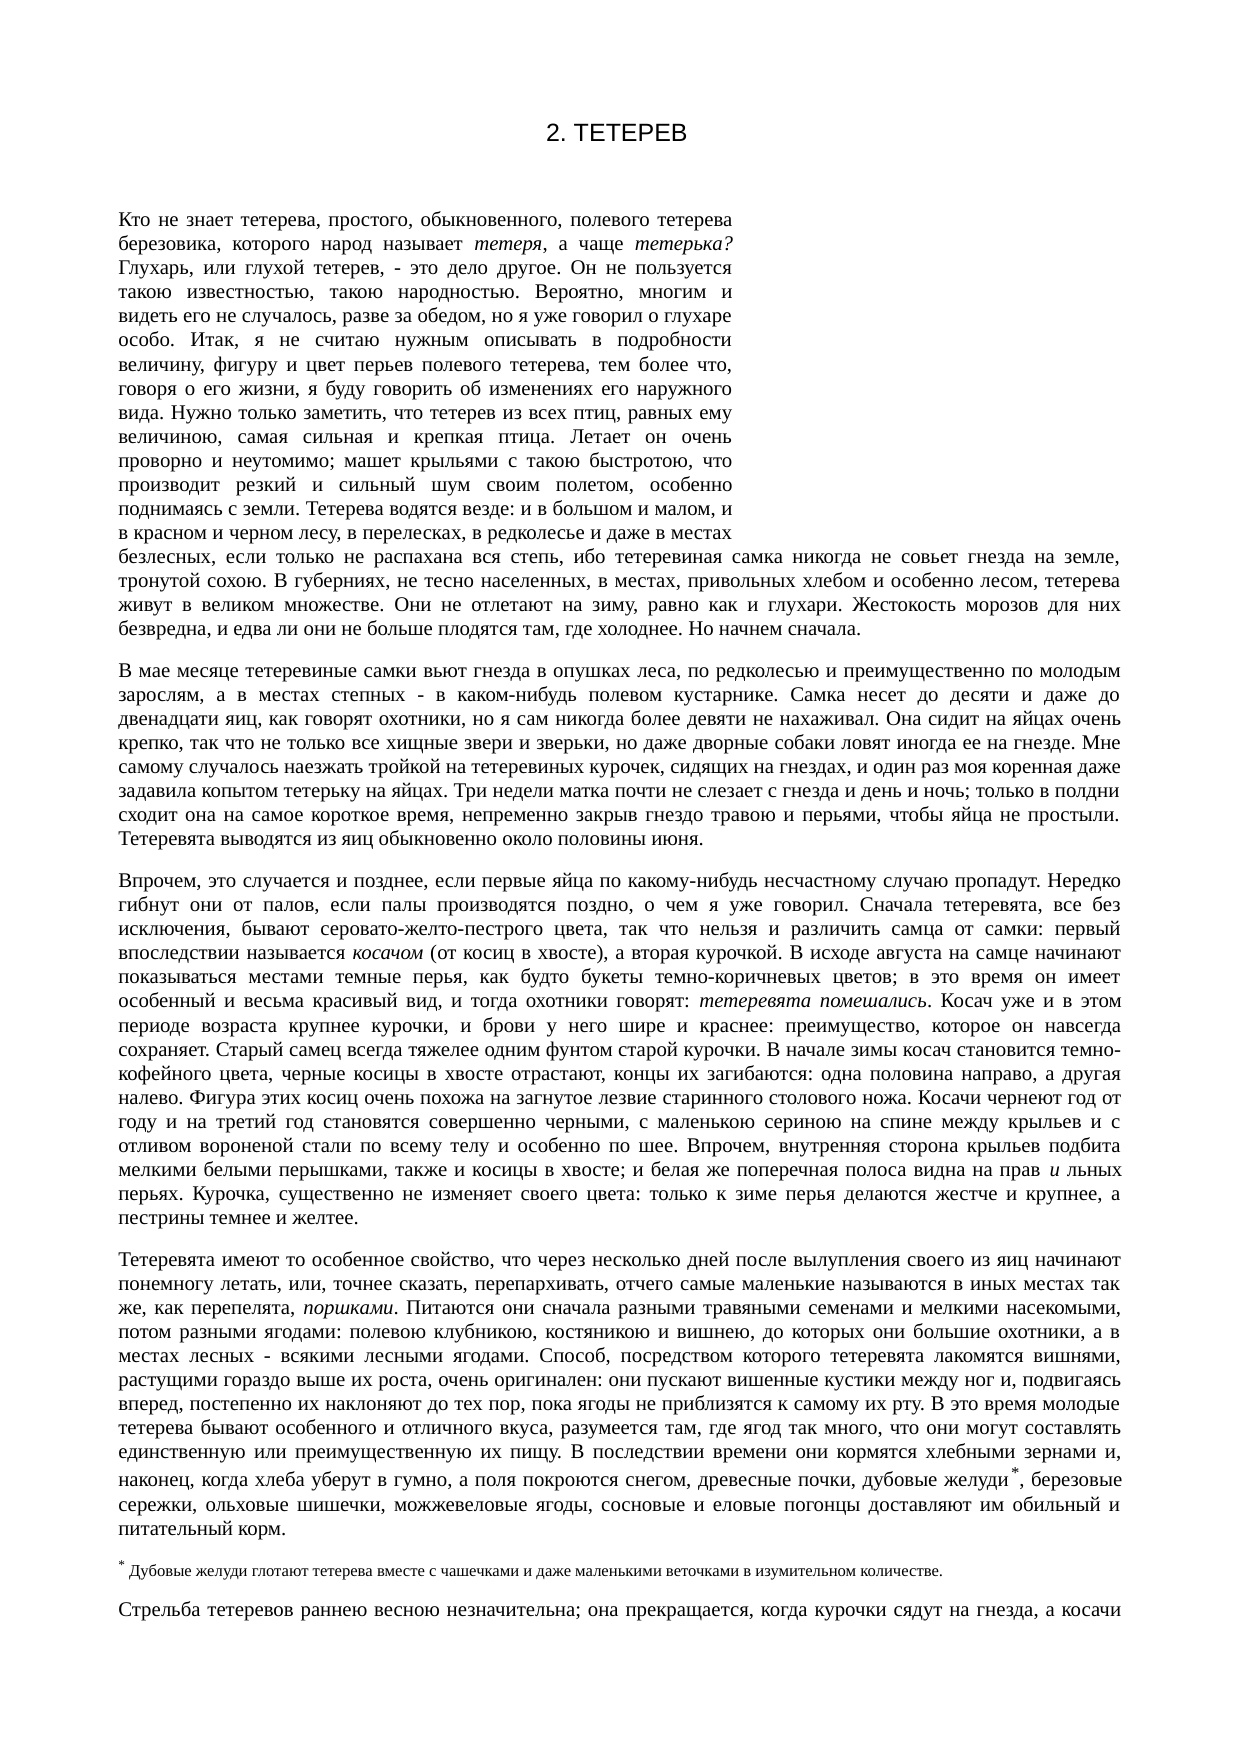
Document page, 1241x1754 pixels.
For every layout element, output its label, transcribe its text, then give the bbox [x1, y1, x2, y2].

text Тетеревята имеют то особенное свойство, что через несколько дней после вылупления своего из яиц начинают понемногу летать, или, точнее сказать, перепархивать, отчего самые маленькие называются в иных местах так же, как перепелята, поршками. Питаются они сначала разными травяными семенами и мелкими насекомыми, потом разными ягодами: полевою клубникою, костяникою и вишнею, до которых они большие охотники, а в местах лесных - всякими лесными ягодами. Способ, посредством которого тетеревята лакомятся вишнями, растущими гораздо выше их роста, очень оригинален: они пускают вишенные кустики между ног и, подвигаясь вперед, постепенно их наклоняют до тех пор, пока ягоды не приблизятся к самому их рту. В это время молодые тетерева бывают особенного и отличного вкуса, разумеется там, где ягод так много, что они могут составлять единственную или преимущественную их пищу. В последствии времени они кормятся хлебными зернами и, наконец, когда хлеба уберут в гумно, а поля покроются снегом, древесные почки, дубовые желуди*, березовые сережки, ольховые шишечки, можжевеловые ягоды, сосновые и еловые погонцы доставляют им обильный и питательный корм. [118, 1247, 1122, 1539]
subtitle 2. ТЕТЕРЕВ [118, 118, 1122, 147]
text Впрочем, это случается и позднее, если первые яйца по какому-нибудь несчастному случаю пропадут. Нередко гибнут они от палов, если палы производятся поздно, о чем я уже говорил. Сначала тетеревята, все без исключения, бывают серовато-желто-пестрого цвета, так что нельзя и различить самца от самки: первый впоследствии называется косачом (от косиц в хвосте), а вторая курочкой. В исходе августа на самце начинают показываться местами темные перья, как будто букеты темно-коричневых цветов; в это время он имеет особенный и весьма красивый вид, и тогда охотники говорят: тетеревята помешались. Косач уже и в этом периоде возраста крупнее курочки, и брови у него шире и краснее: преимущество, которое он навсегда сохраняет. Старый самец всегда тяжелее одним фунтом старой курочки. В начале зимы косач становится темно-кофейного цвета, черные косицы в хвосте отрастают, концы их загибаются: одна половина направо, а другая налево. Фигура этих косиц очень похожа на загнутое лезвие старинного столового ножа. Косачи чернеют год от году и на третий год становятся совершенно черными, с маленькою сериною на спине между крыльев и с отливом вороненой стали по всему телу и особенно по шее. Впрочем, внутренняя сторона крыльев подбита мелкими белыми перышками, также и косицы в хвосте; и белая же поперечная полоса видна на прав и льных перьях. Курочка, существенно не изменяет своего цвета: только к зиме перья делаются жестче и крупнее, а пестрины темнее и желтее. [118, 868, 1122, 1229]
text Кто не знает тетерева, простого, обыкновенного, полевого тетерева березовика, которого народ называет тетеря, а чаще тетерька? Глухарь, или глухой тетерев, - это дело другое. Он не пользуется такою известностью, такою народностью. Вероятно, многим и видеть его не случалось, разве за обедом, но я уже говорил о глухаре особо. Итак, я не считаю нужным описывать в подробности величину, фигуру и цвет перьев полевого тетерева, тем более что, говоря о его жизни, я буду говорить об изменениях его наружного вида. Нужно только заметить, что тетерев из всех птиц, равных ему величиною, самая сильная и крепкая птица. Летает он очень проворно и неутомимо; машет крыльями с такою быстротою, что производит резкий и сильный шум своим полетом, особенно поднимаясь с земли. Тетерева водятся везде: и в большом и малом, и в красном и черном лесу, в перелесках, в редколесье и даже в местах безлесных, если только не распахана вся степь, ибо тетеревиная самка никогда не совьет гнезда на земле, тронутой сохою. В губерниях, не тесно населенных, в местах, привольных хлебом и особенно лесом, тетерева живут в великом множестве. Они не отлетают на зиму, равно как и глухари. Жестокость морозов для них безвредна, и едва ли они не больше плодятся там, где холоднее. Но начнем сначала. [118, 207, 1122, 640]
text Стрельба тетеревов раннею весною незначительна; она прекращается, когда курочки сядут на гнезда, а косачи [118, 1597, 1122, 1621]
text В мае месяце тетеревиные самки вьют гнезда в опушках леса, по редколесью и преимущественно по молодым зарослям, а в местах степных - в каком-нибудь полевом кустарнике. Самка несет до десяти и даже до двенадцати яиц, как говорят охотники, но я сам никогда более девяти не нахаживал. Она сидит на яйцах очень крепко, так что не только все хищные звери и зверьки, но даже дворные собаки ловят иногда ее на гнезде. Мне самому случалось наезжать тройкой на тетеревиных курочек, сидящих на гнездах, и один раз моя коренная даже задавила копытом тетерьку на яйцах. Три недели матка почти не слезает с гнезда и день и ночь; только в полдни сходит она на самое короткое время, непременно закрыв гнездо травою и перьями, чтобы яйца не простыли. Тетеревята выводятся из яиц обыкновенно около половины июня. [118, 658, 1122, 850]
text * Дубовые желуди глотают тетерева вместе с чашечками и даже маленькими веточками в изумительном количестве. [118, 1557, 1122, 1579]
